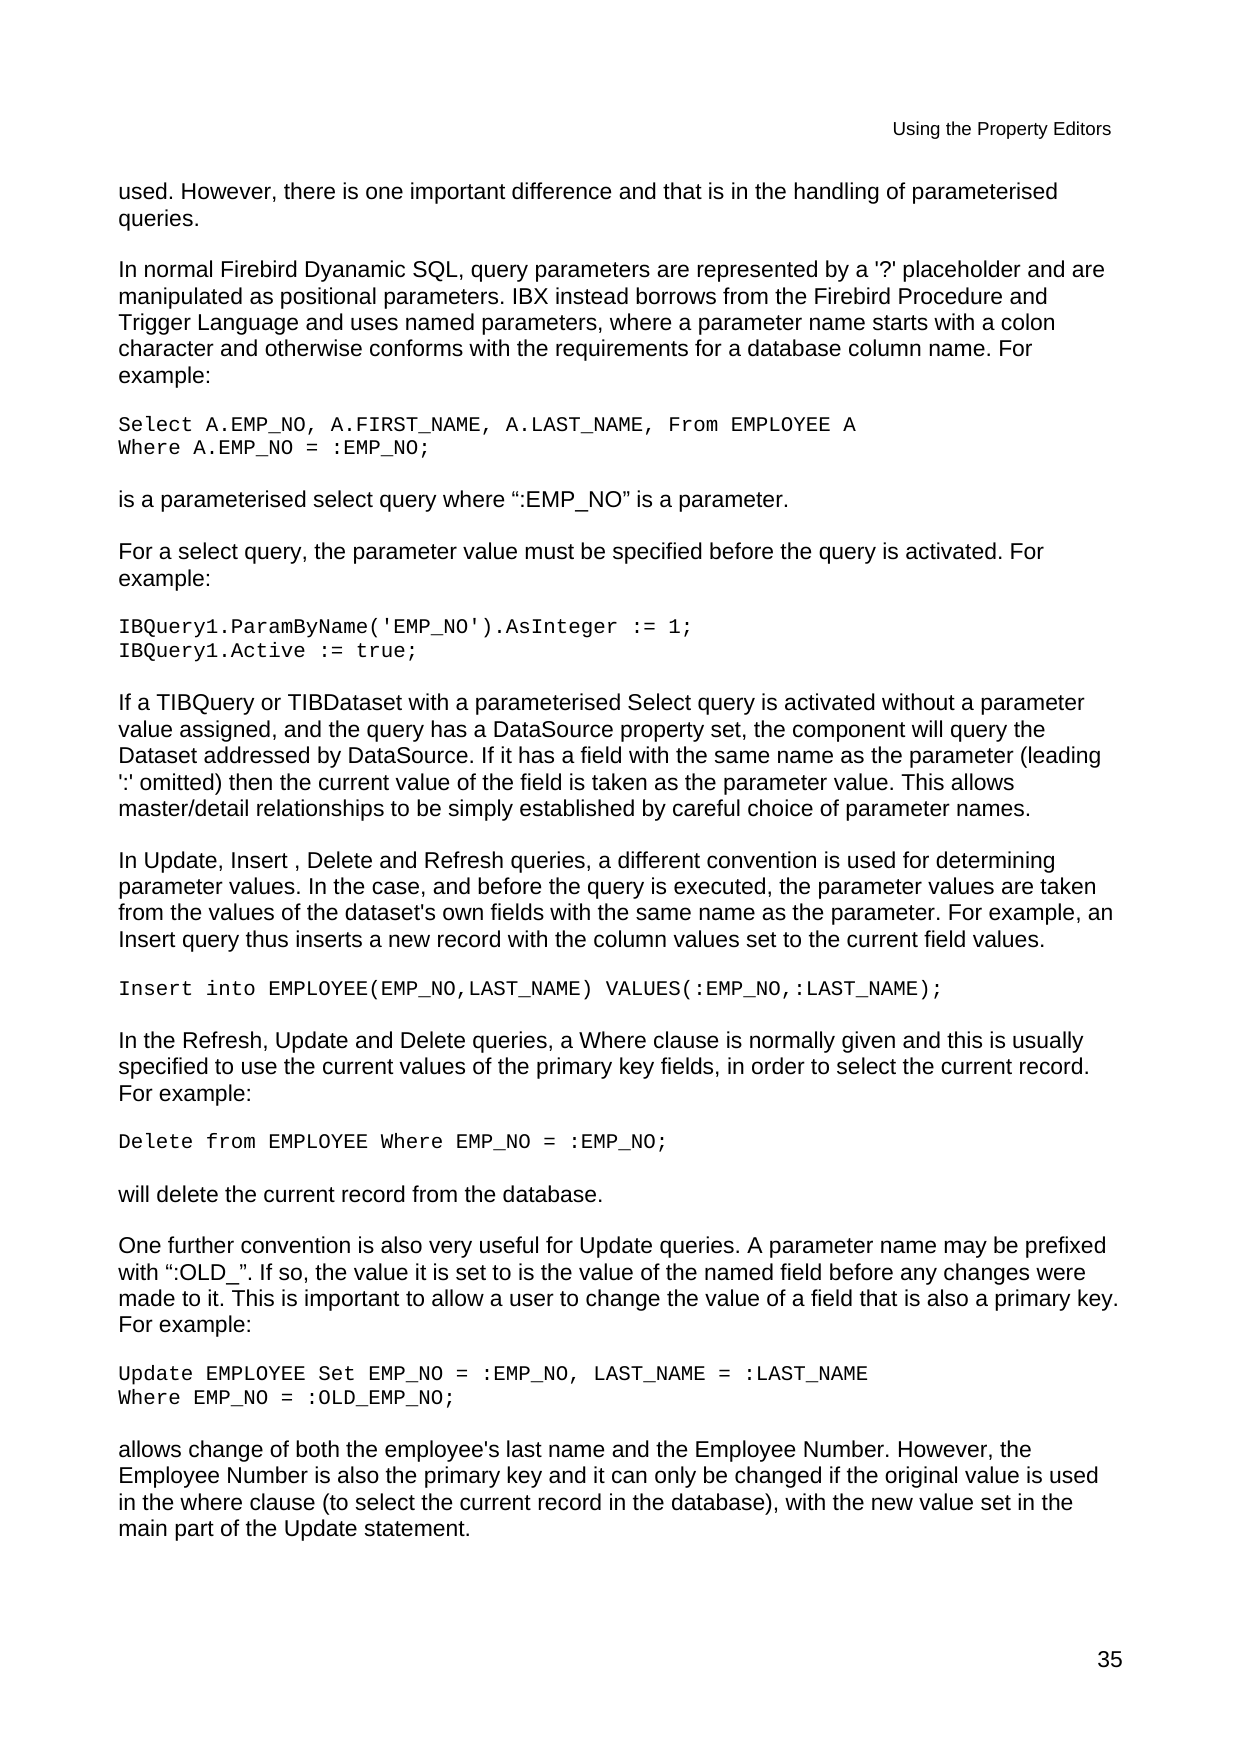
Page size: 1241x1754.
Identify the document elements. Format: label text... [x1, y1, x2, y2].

text is a parameterised select query where “:EMP_NO” is a parameter. [118, 486, 1122, 513]
text will delete the current record from the database. [118, 1181, 1122, 1207]
text Delete from EMPLOYEE Where EMP_NO = :EMP_NO; [118, 1131, 1122, 1155]
text allows change of both the employee's last name and the Employee Number. However, the Employee Number is also the primary key and it can only be changed if the original value is used in the where clause (to select the current record in the database), with the new value set in the main part of the Update statement. [118, 1436, 1122, 1542]
text In normal Firebird Dyanamic SQL, query parameters are represented by a '?' placeholder and are manipulated as positional parameters. IBX instead borrows from the Firebird Procedure and Trigger Language and uses named parameters, where a parameter name starts with a colon character and otherwise conforms with the requirements for a database column name. For example: [118, 256, 1122, 388]
text In Update, Insert , Delete and Refresh queries, a different convention is used for determining parameter values. In the case, and before the query is executed, the parameter values are taken from the values of the dataset's own fields with the same name as the parameter. For example, an Insert query thus inserts a new record with the column values set to the current field values. [118, 847, 1122, 952]
text used. However, there is one important difference and that is in the handling of parameterised queries. [118, 178, 1122, 231]
text One further convention is also very useful for Update queries. A parameter name may be prefixed with “:OLD_”. If so, the value it is set to is the value of the named field before any changes were made to it. This is important to allow a user to change the value of a field that is also a primary key. For example: [118, 1232, 1122, 1338]
text In the Refresh, Update and Delete queries, a Where clause is normally given and this is usually specified to use the current values of the primary key fields, in order to select the current record. For example: [118, 1027, 1122, 1106]
text Select A.EMP_NO, A.FIRST_NAME, A.LAST_NAME, From EMPLOYEE A Where A.EMP_NO = :EMP_NO; [118, 414, 1122, 461]
text IBQuery1.ParamByName('EMP_NO').AsInteger := 1; IBQuery1.Active := true; [118, 617, 1122, 664]
text For a select query, the parameter value must be specified before the query is activated. For example: [118, 538, 1122, 591]
text If a TIBQuery or TIBDataset with a parameterised Select query is activated without a parameter value assigned, and the query has a DataSource property set, the component will query the Dataset addressed by DataSource. If it has a field with the same name as the parameter (leading ':' omitted) then the current value of the field is taken as the parameter value. This allows master/detail relationships to be simply established by careful choice of parameter names. [118, 689, 1122, 821]
text Insert into EMPLOYEE(EMP_NO,LAST_NAME) VALUES(:EMP_NO,:LAST_NAME); [118, 978, 1122, 1001]
text Update EMPLOYEE Set EMP_NO = :EMP_NO, LAST_NAME = :LAST_NAME Where EMP_NO = :OLD_EMP_NO; [118, 1363, 1122, 1411]
